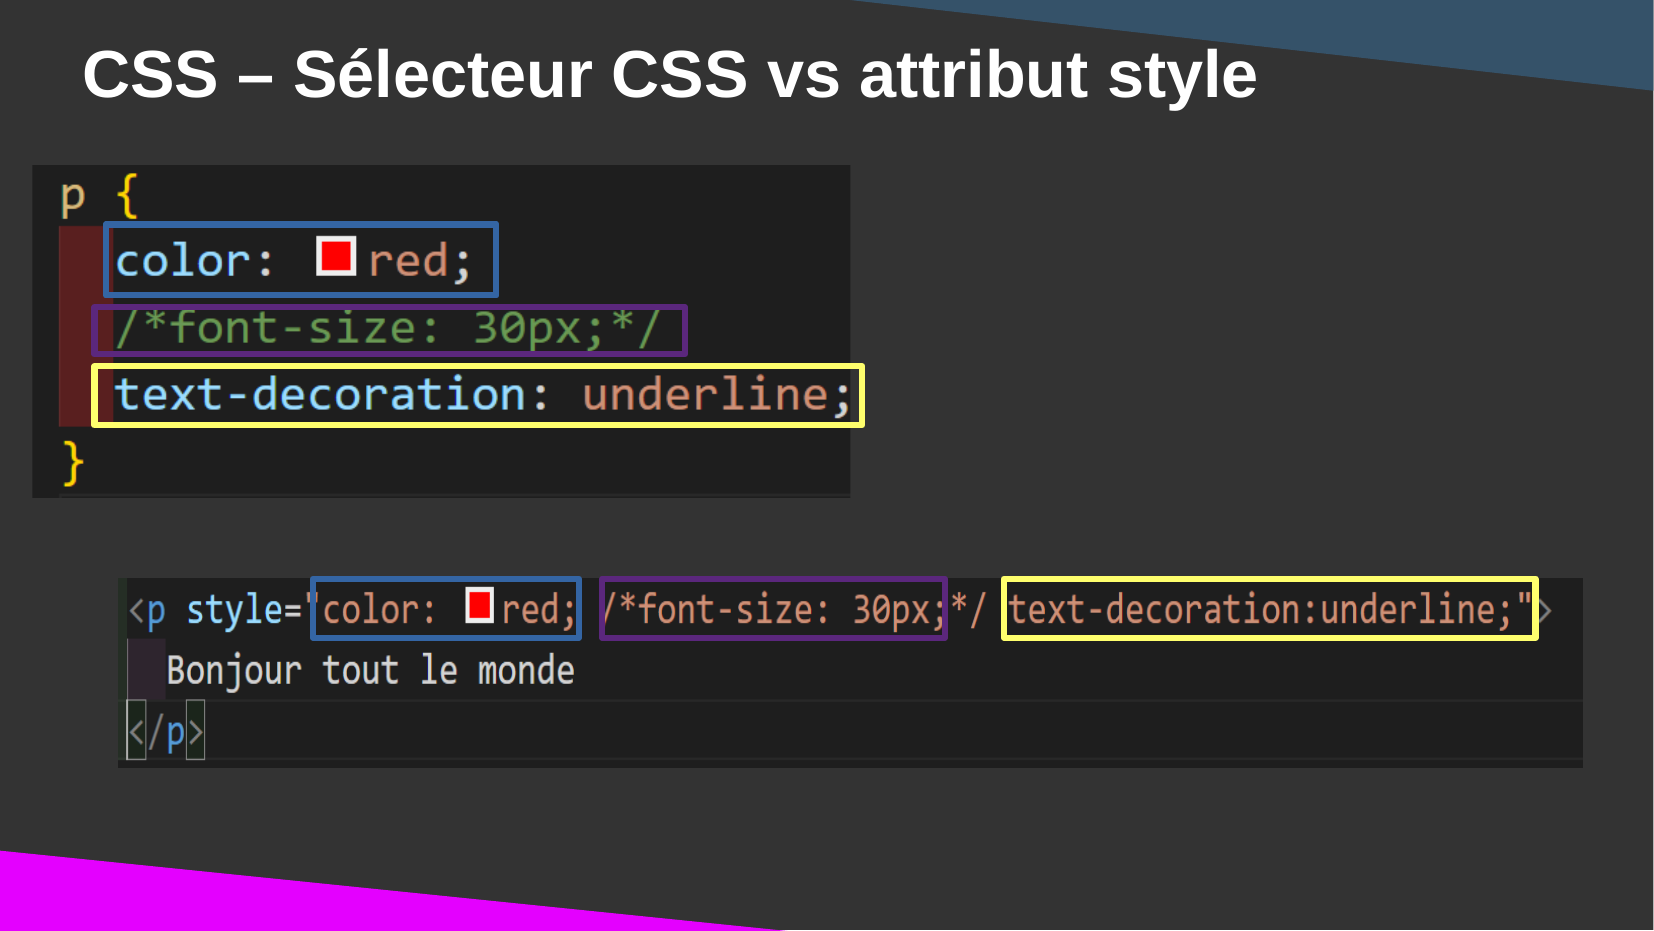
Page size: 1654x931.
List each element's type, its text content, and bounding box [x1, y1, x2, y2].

picture [605, 582, 942, 635]
picture [118, 578, 1583, 768]
text_box [850, 0, 1654, 91]
picture [316, 582, 576, 635]
picture [98, 369, 851, 422]
text_box [0, 850, 788, 931]
picture [32, 165, 851, 498]
picture [1007, 582, 1532, 635]
title CSS – Sélecteur CSS vs attribut style [82, 37, 1571, 114]
